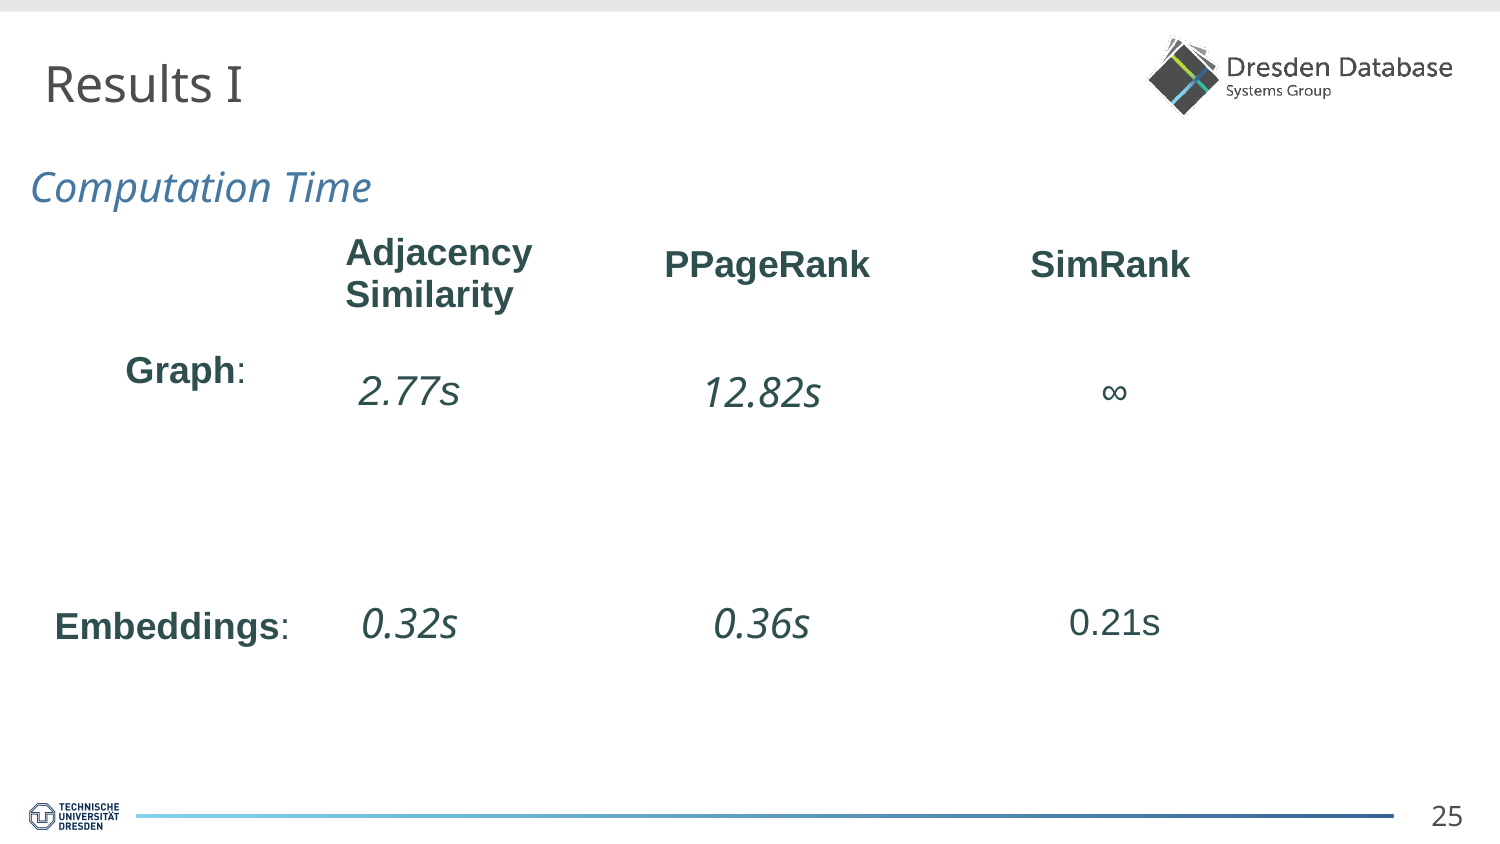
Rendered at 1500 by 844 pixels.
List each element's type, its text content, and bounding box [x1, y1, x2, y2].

table_cell 0.36s [586, 508, 938, 738]
table_header ∞ [939, 276, 1291, 507]
text_box PPageRank [649, 236, 886, 294]
table_cell 0.32s [234, 508, 585, 738]
text_box Embeddings: [39, 598, 336, 697]
list Computation Time [29, 159, 697, 780]
text_box SimRank [1015, 236, 1252, 336]
table_header 12.82s [586, 276, 938, 507]
picture [1145, 35, 1453, 118]
title Results I [29, 47, 1093, 118]
text_box Graph: [110, 342, 347, 400]
table_header 2.77s [234, 276, 585, 507]
text_box Adjacency Similarity [330, 224, 567, 324]
table_cell 0.21s [939, 508, 1291, 738]
picture [29, 803, 119, 830]
